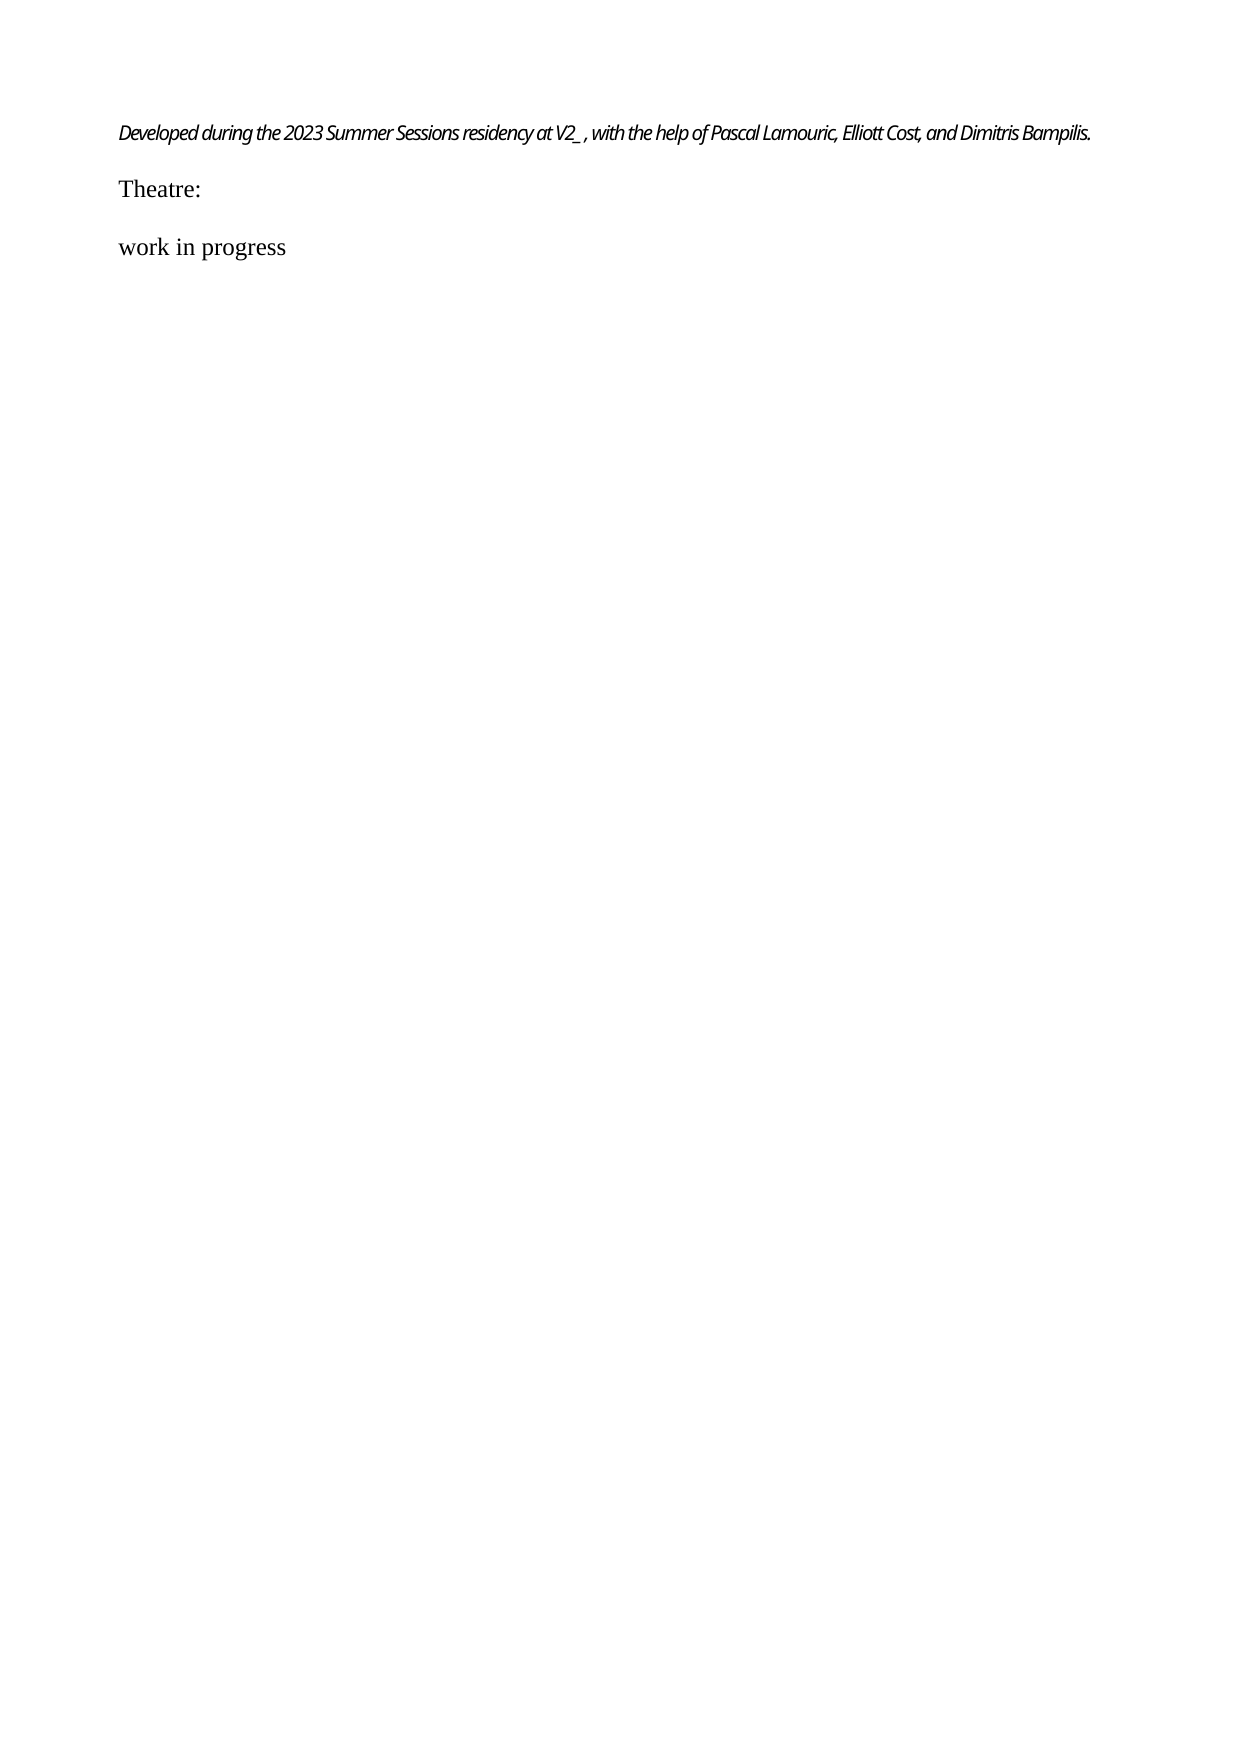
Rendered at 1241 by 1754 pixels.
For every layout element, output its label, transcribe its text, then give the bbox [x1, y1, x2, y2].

text Theatre: [118, 174, 1122, 203]
text work in progress [118, 232, 1122, 261]
text Developed during the 2023 Summer Sessions residency at V2_ , with the help of Pascal Lamouric, Elliott Cost, and Dimitris Bampilis. [118, 118, 1122, 146]
